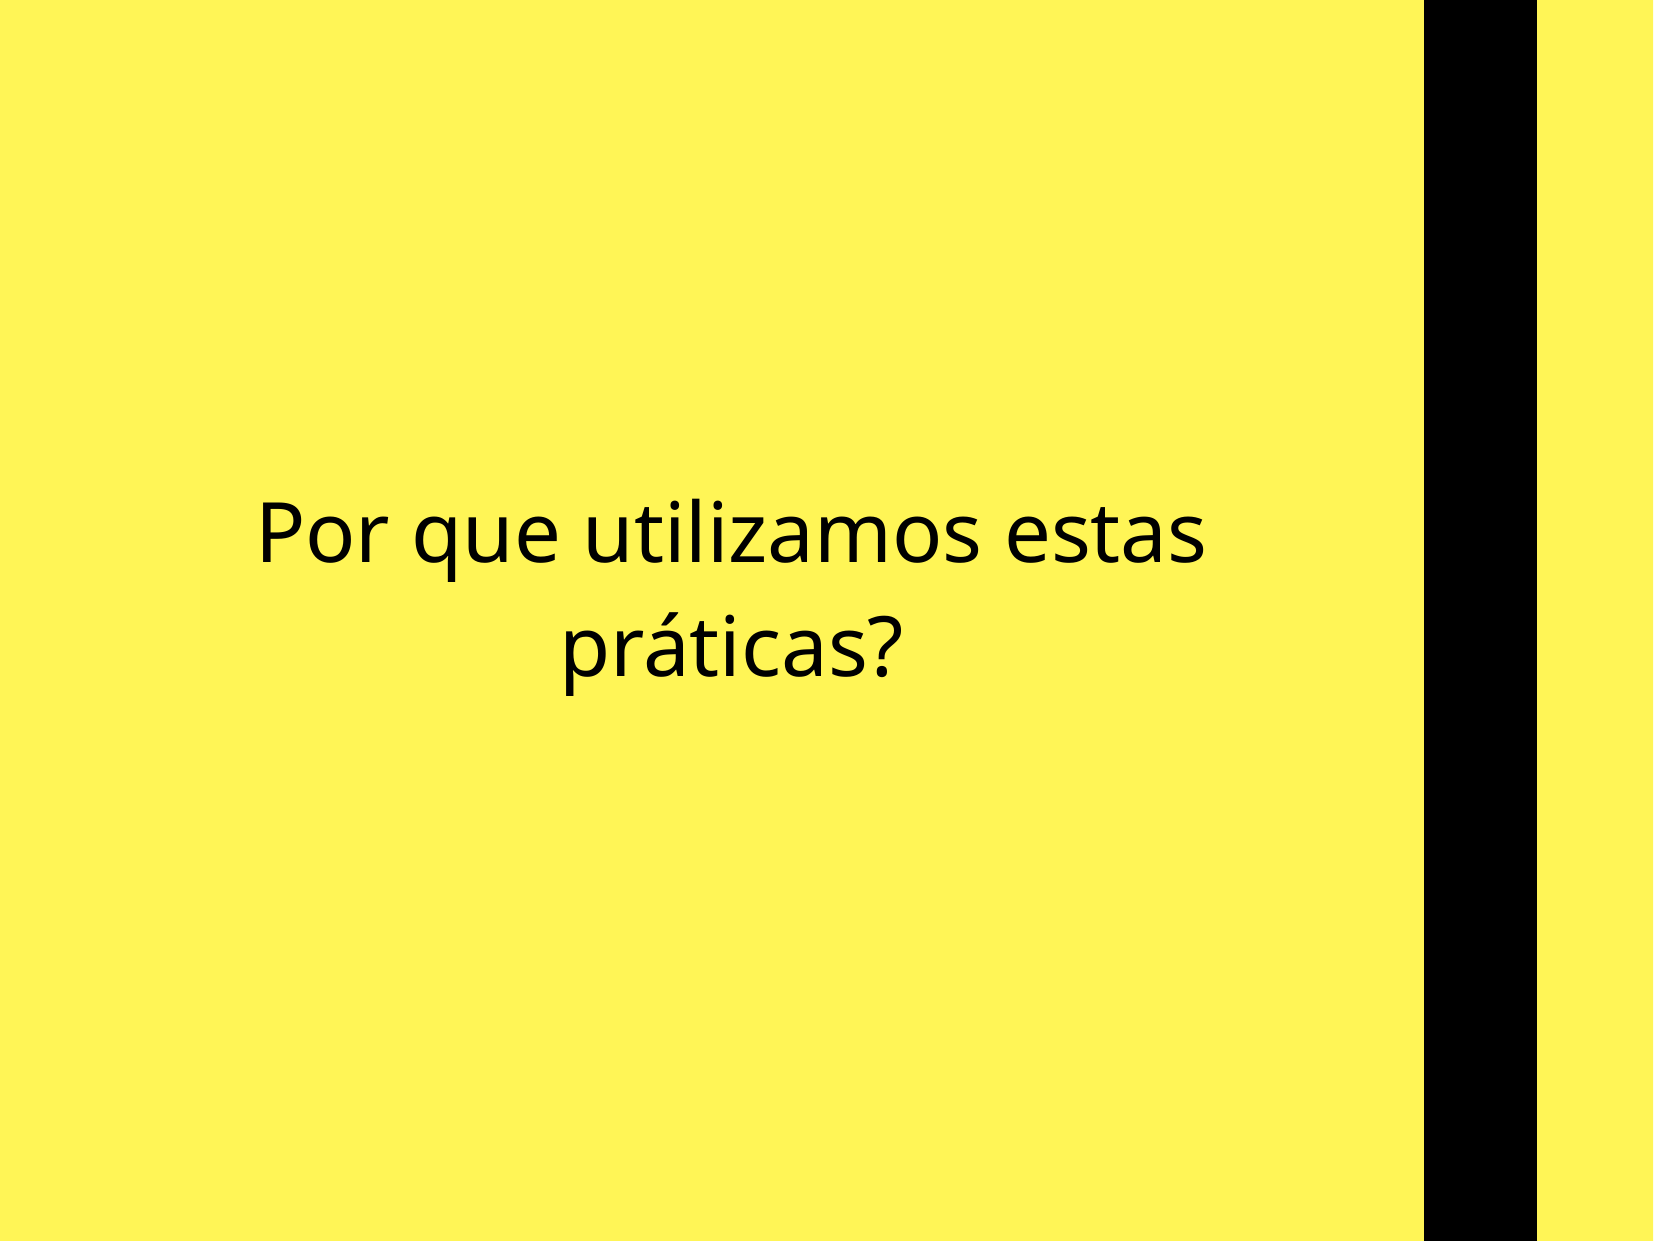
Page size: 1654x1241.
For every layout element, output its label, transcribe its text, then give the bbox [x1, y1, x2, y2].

subtitle Por que utilizamos estas práticas? [76, 178, 1388, 997]
picture [1537, 0, 1654, 1241]
picture [0, 0, 1424, 1241]
